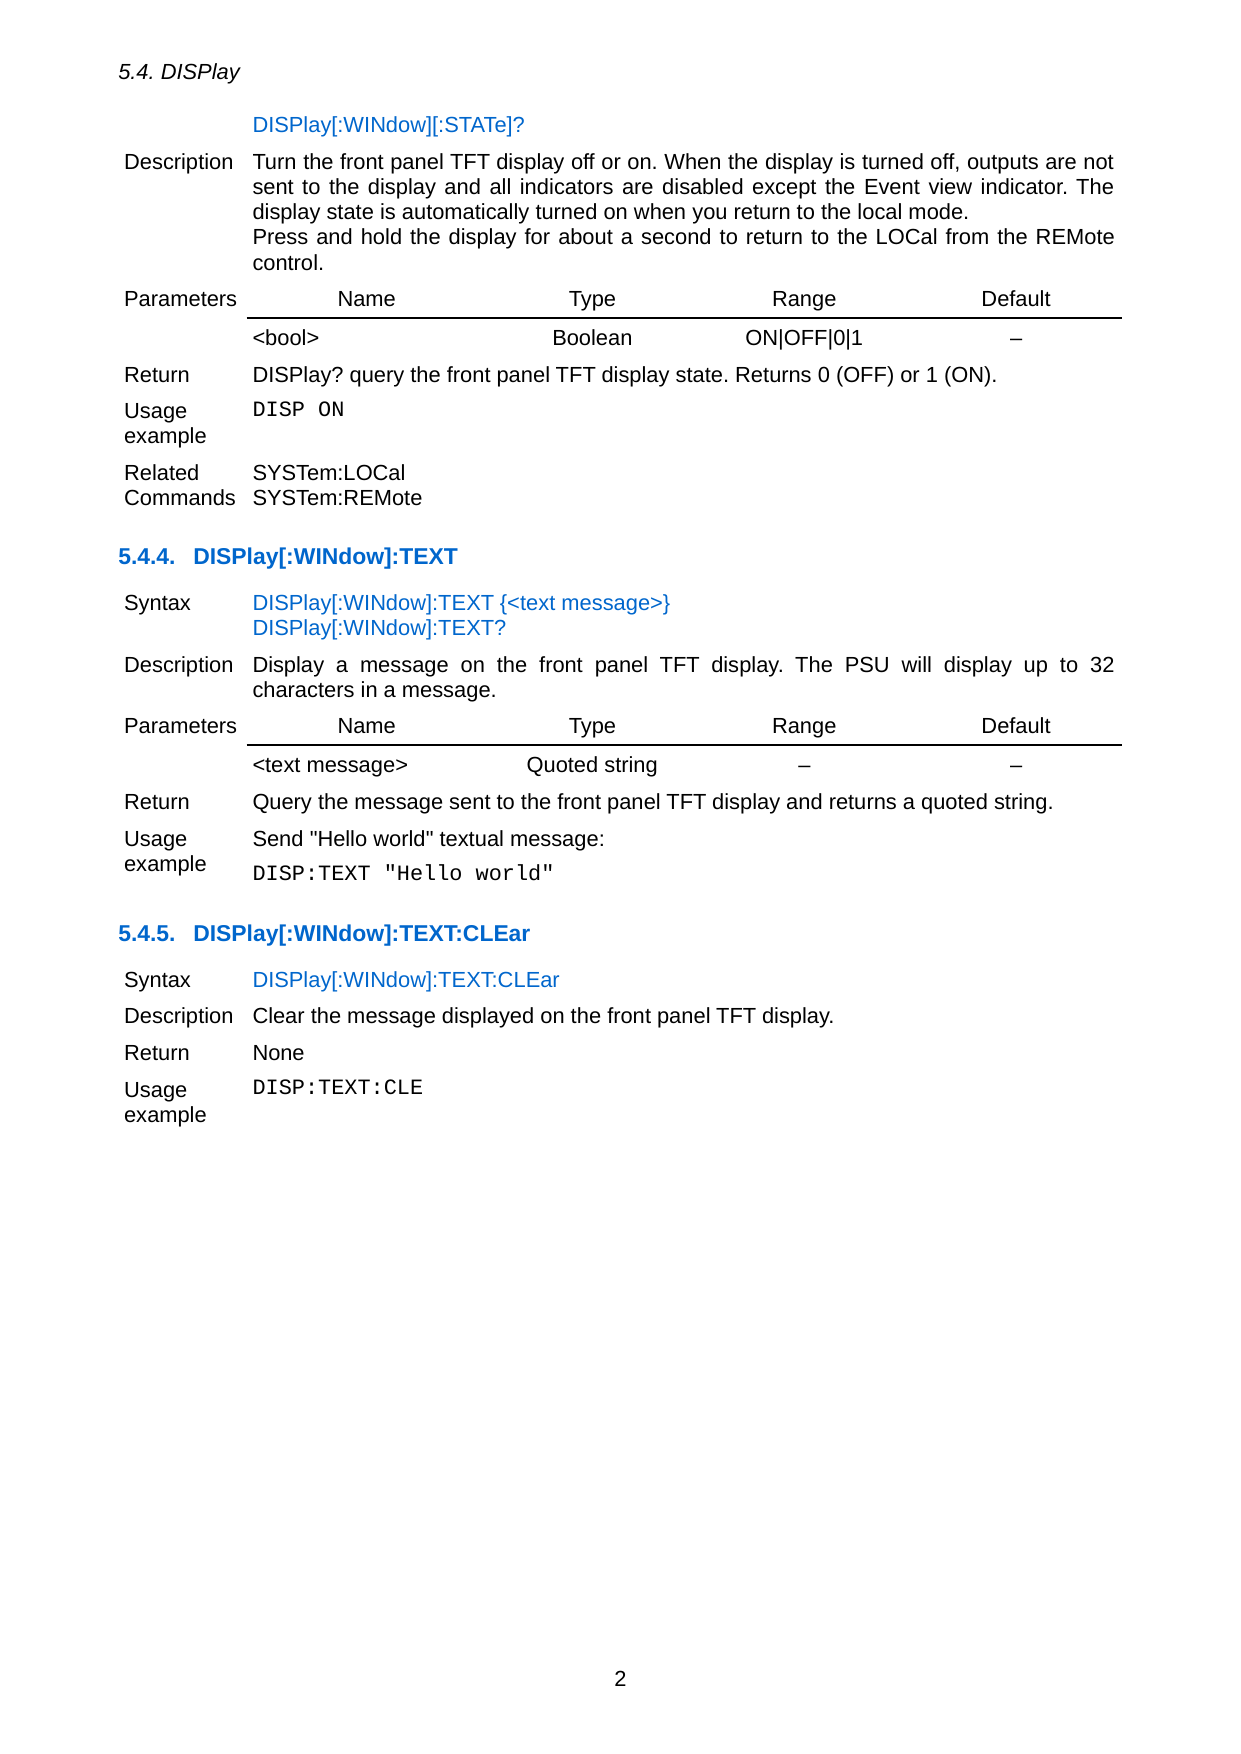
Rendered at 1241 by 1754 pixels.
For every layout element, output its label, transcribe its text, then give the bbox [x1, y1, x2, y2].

table_cell Parameters [118, 280, 247, 356]
table_cell <bool> [247, 319, 486, 356]
table_cell Default [910, 708, 1122, 744]
subtitle DISPlay[:WINdow]:TEXT [118, 543, 1122, 569]
table_header [118, 106, 247, 143]
table_cell Return [118, 1034, 247, 1071]
table_cell Send "Hello world" textual message: DISP:TEXT "Hello world" [247, 820, 1122, 893]
table_cell DISP:TEXT:CLE [247, 1071, 1122, 1133]
table_cell Boolean [486, 319, 698, 356]
table_cell Range [698, 280, 910, 317]
table_cell Description [118, 998, 247, 1034]
table_cell Name [247, 708, 486, 744]
table_cell Return [118, 783, 247, 820]
table_cell SYSTem:LOCal SYSTem:REMote [247, 454, 1122, 516]
table_cell Description [118, 646, 247, 708]
table_cell Query the message sent to the front panel TFT display and returns a quoted string. [247, 783, 1122, 820]
table_cell <text message> [247, 746, 486, 783]
table_cell Parameters [118, 708, 247, 783]
table_header DISPlay[:WINdow][:STATe]? [247, 106, 1122, 143]
table_cell Usage example [118, 820, 247, 893]
subtitle DISPlay[:WINdow]:TEXT:CLEar [118, 919, 1122, 946]
table_cell – [910, 746, 1122, 783]
table_cell – [698, 746, 910, 783]
table_cell ON|OFF|0|1 [698, 319, 910, 356]
table_header Syntax [118, 961, 247, 997]
table_cell Type [486, 280, 698, 317]
table_cell Name [247, 280, 486, 317]
table_cell Display a message on the front panel TFT display. The PSU will display up to 32 characters in a message. [247, 646, 1122, 708]
table_cell Default [910, 280, 1122, 317]
table_cell Description [118, 143, 247, 280]
table_cell DISPlay? query the front panel TFT display state. Returns 0 (OFF) or 1 (ON). [247, 356, 1122, 392]
table_header DISPlay[:WINdow]:TEXT {<text message>} DISPlay[:WINdow]:TEXT? [247, 584, 1122, 646]
table_cell Return [118, 356, 247, 392]
table_cell Quoted string [486, 746, 698, 783]
table_cell DISP ON [247, 393, 1122, 454]
table_cell Turn the front panel TFT display off or on. When the display is turned off, outputs are not sent to the display and all indicators are disabled except the Event view indicator. The display state is automatically turned on when you return to the local mode. Press and hold the display for about a second to return to the LOCal from the REMote control. [247, 143, 1122, 280]
table_cell None [247, 1034, 1122, 1071]
table_cell Type [486, 708, 698, 744]
table_cell – [910, 319, 1122, 356]
table_cell Related Commands [118, 454, 247, 516]
table_cell Usage example [118, 1071, 247, 1133]
table_cell Usage example [118, 393, 247, 454]
table_cell Clear the message displayed on the front panel TFT display. [247, 998, 1122, 1034]
table_header DISPlay[:WINdow]:TEXT:CLEar [247, 961, 1122, 997]
table_header Syntax [118, 584, 247, 646]
table_cell Range [698, 708, 910, 744]
